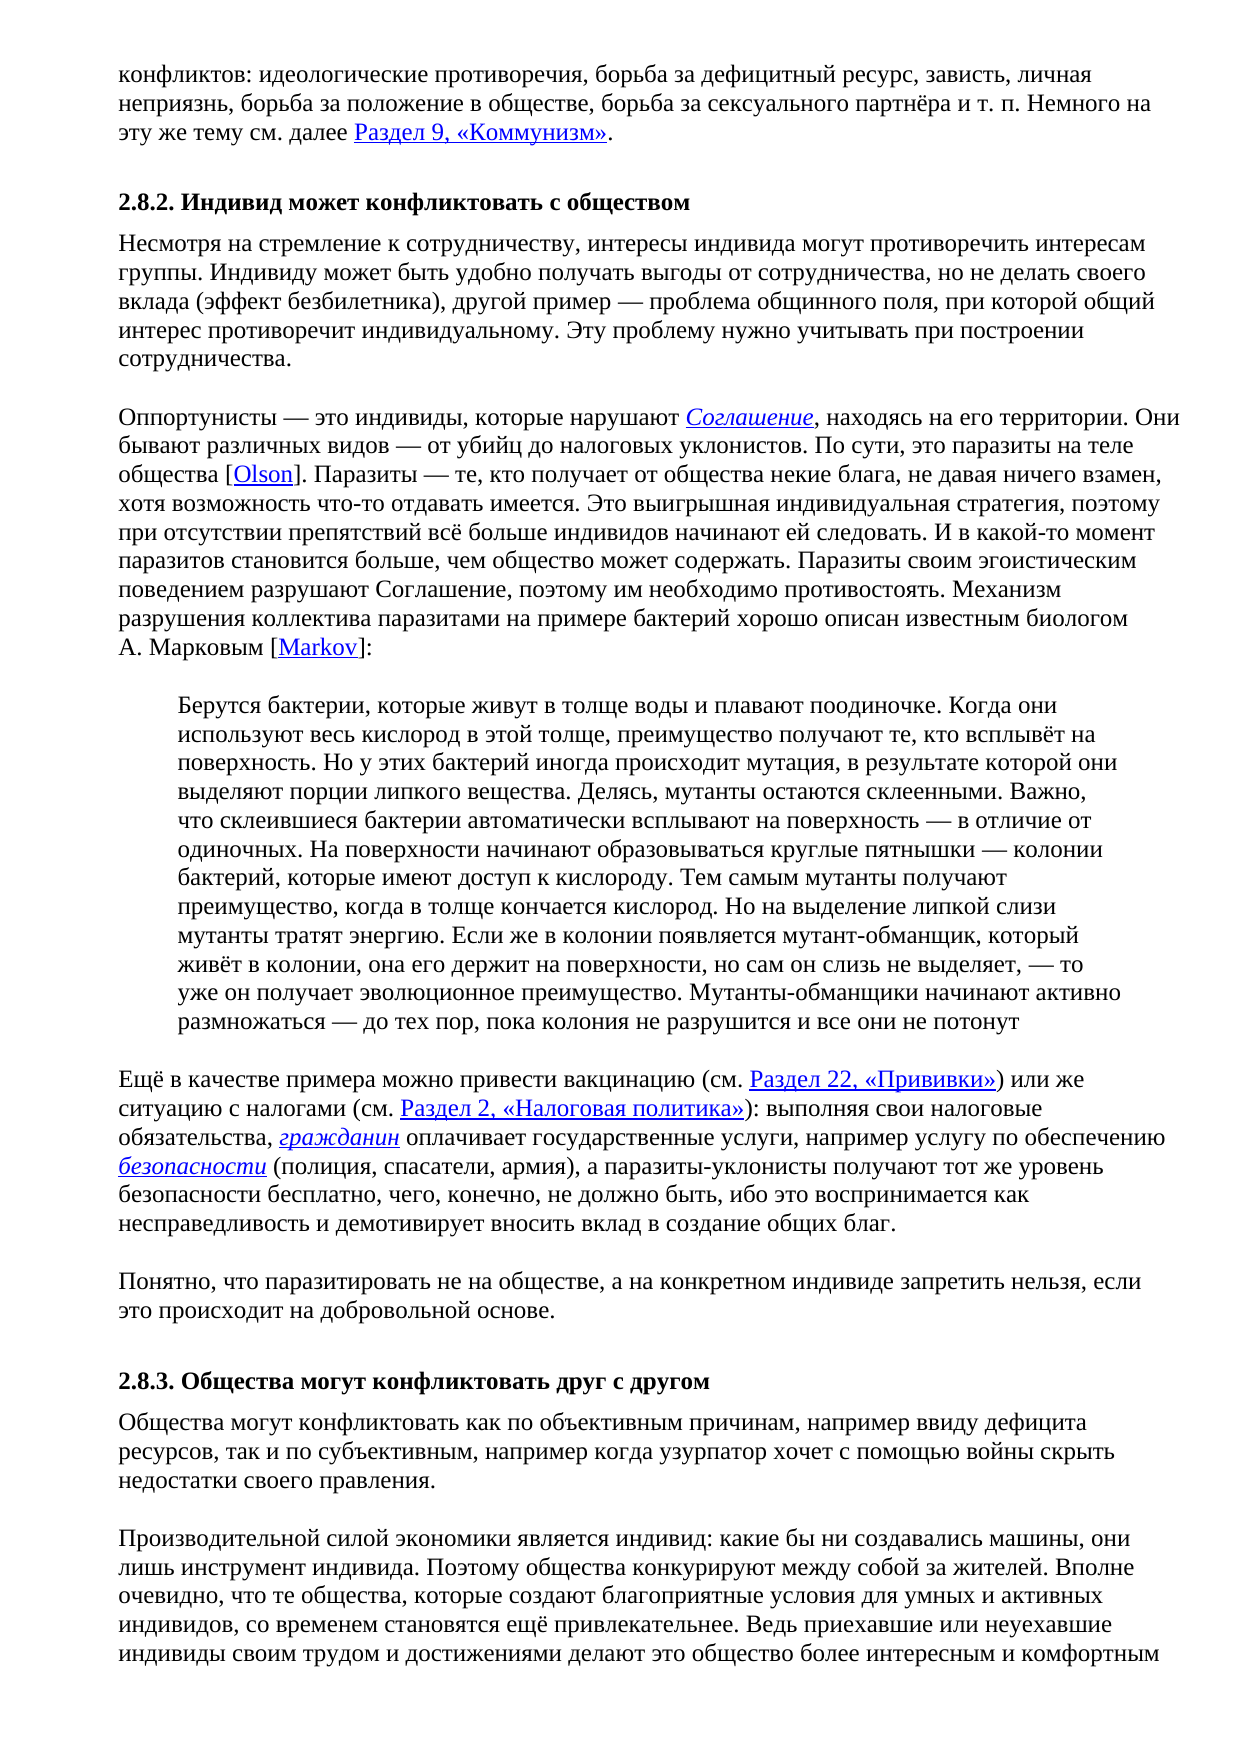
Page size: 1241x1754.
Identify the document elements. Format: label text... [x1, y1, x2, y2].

text Общества могут конфликтовать как по объективным причинам, например ввиду дефицита ресурсов, так и по субъективным, например когда узурпатор хочет с помощью войны скрыть недостатки своего правления. [118, 1407, 1181, 1493]
text Ещё в качестве примера можно привести вакцинацию (см. Раздел 22, «Прививки») или же ситуацию с налогами (см. Раздел 2, «Налоговая политика»): выполняя свои налоговые обязательства, гражданин оплачивает государственные услуги, например услугу по обеспечению безопасности (полиция, спасатели, армия), а паразиты-уклонисты получают тот же уровень безопасности бесплатно, чего, конечно, не должно быть, ибо это воспринимается как несправедливость и демотивирует вносить вклад в создание общих благ. [118, 1064, 1181, 1237]
text Производительной силой экономики является индивид: какие бы ни создавались машины, они лишь инструмент индивида. Поэтому общества конкурируют между собой за жителей. Вполне очевидно, что те общества, которые создают благоприятные условия для умных и активных индивидов, со временем становятся ещё привлекательнее. Ведь приехавшие или неуехавшие индивиды своим трудом и достижениями делают это общество более интересным и комфортным [118, 1523, 1181, 1667]
text Понятно, что паразитировать не на обществе, а на конкретном индивиде запретить нельзя, если это происходит на добровольной основе. [118, 1266, 1181, 1324]
text Несмотря на стремление к сотрудничеству, интересы индивида могут противоречить интересам группы. Индивиду может быть удобно получать выгоды от сотрудничества, но не делать своего вклада (эффект безбилетника), другой пример — проблема общинного поля, при которой общий интерес противоречит индивидуальному. Эту проблему нужно учитывать при построении сотрудничества. [118, 228, 1181, 372]
subtitle 2.8.3. Общества могут конфликтовать друг с другом [118, 1366, 1181, 1395]
text конфликтов: идеологические противоречия, борьба за дефицитный ресурс, зависть, личная неприязнь, борьба за положение в обществе, борьба за сексуального партнёра и т. п. Немного на эту же тему см. далее Раздел 9, «Коммунизм». [118, 59, 1181, 145]
text Оппортунисты — это индивиды, которые нарушают Соглашение, находясь на его территории. Они бывают различных видов — от убийц до налоговых уклонистов. По сути, это паразиты на теле общества [Olson]. Паразиты — те, кто получает от общества некие блага, не давая ничего взамен, хотя возможность что-то отдавать имеется. Это выигрышная индивидуальная стратегия, поэтому при отсутствии препятствий всё больше индивидов начинают ей следовать. И в какой-то момент паразитов становится больше, чем общество может содержать. Паразиты своим эгоистическим поведением разрушают Соглашение, поэтому им необходимо противостоять. Механизм разрушения коллектива паразитами на примере бактерий хорошо описан известным биологом А. Марковым [Markov]: [118, 402, 1181, 661]
subtitle 2.8.2. Индивид может конфликтовать с обществом [118, 187, 1181, 216]
text Берутся бактерии, которые живут в толще воды и плавают поодиночке. Когда они используют весь кислород в этой толще, преимущество получают те, кто всплывёт на поверхность. Но у этих бактерий иногда происходит мутация, в результате которой они выделяют порции липкого вещества. Делясь, мутанты остаются склеенными. Важно, что склеившиеся бактерии автоматически всплывают на поверхность — в отличие от одиночных. На поверхности начинают образовываться круглые пятнышки — колонии бактерий, которые имеют доступ к кислороду. Тем самым мутанты получают преимущество, когда в толще кончается кислород. Но на выделение липкой слизи мутанты тратят энергию. Если же в колонии появляется мутант-обманщик, который живёт в колонии, она его держит на поверхности, но сам он слизь не выделяет, — то уже он получает эволюционное преимущество. Мутанты-обманщики начинают активно размножаться — до тех пор, пока колония не разрушится и все они не потонут [177, 690, 1122, 1035]
